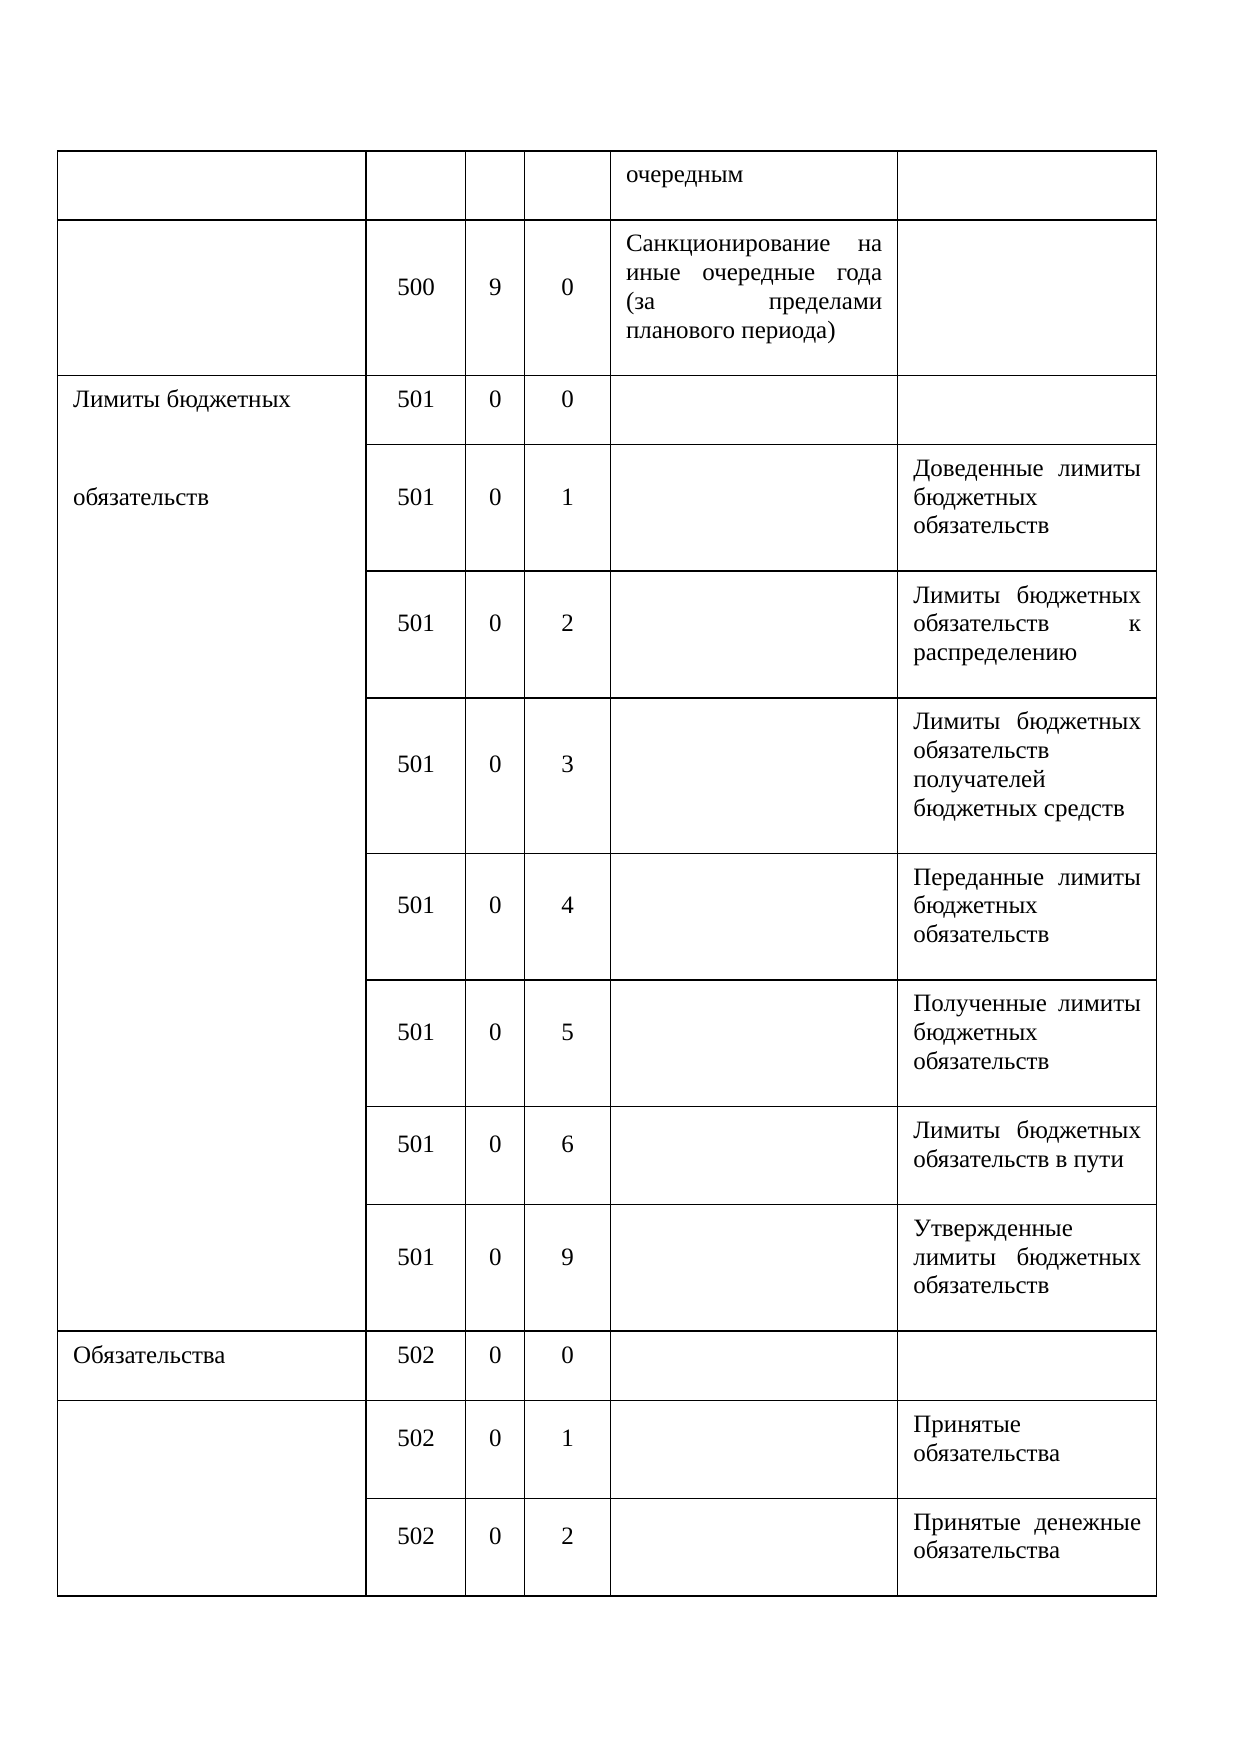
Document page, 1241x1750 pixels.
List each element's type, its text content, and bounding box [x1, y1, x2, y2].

table_cell 0 [466, 699, 524, 852]
table_cell [611, 981, 897, 1106]
table_cell [466, 152, 524, 219]
table_cell [58, 697, 365, 852]
table_cell 9 [525, 1205, 610, 1330]
table_cell 0 [466, 854, 524, 979]
table_cell 501 [367, 699, 465, 852]
table_cell [367, 152, 465, 219]
table_cell Полученные лимиты бюджетных обязательств [898, 981, 1156, 1106]
table_cell [611, 1401, 897, 1497]
table_cell [58, 1204, 365, 1330]
table_cell Доведенные лимиты бюджетных обязательств [898, 445, 1156, 570]
table_cell 6 [525, 1107, 610, 1204]
table_cell [58, 1106, 365, 1204]
table_cell 501 [367, 445, 465, 570]
table_cell Принятые обязательства [898, 1401, 1156, 1497]
table_cell [611, 1499, 897, 1595]
table_cell 501 [367, 1107, 465, 1204]
table_cell 501 [367, 981, 465, 1106]
table_cell 502 [367, 1332, 465, 1399]
table_cell [611, 699, 897, 852]
table_cell [898, 152, 1156, 219]
table_cell [58, 979, 365, 1106]
table_cell [898, 1332, 1156, 1399]
table_cell 2 [525, 572, 610, 697]
table_cell [611, 1332, 897, 1399]
table_cell 0 [466, 1401, 524, 1497]
table_cell [58, 152, 365, 219]
table_cell 0 [466, 1499, 524, 1595]
table_cell Обязательства [58, 1332, 365, 1399]
table_cell 4 [525, 854, 610, 979]
table_cell Переданные лимиты бюджетных обязательств [898, 854, 1156, 979]
table_cell [898, 376, 1156, 444]
table_cell 0 [525, 1332, 610, 1399]
table_cell [611, 1205, 897, 1330]
table_cell 1 [525, 1401, 610, 1497]
table_cell [611, 445, 897, 570]
table_cell 0 [466, 1332, 524, 1399]
table_cell Лимиты бюджетных [58, 376, 365, 444]
table_cell Утвержденные лимиты бюджетных обязательств [898, 1205, 1156, 1330]
table_cell 1 [525, 445, 610, 570]
table_cell [611, 1107, 897, 1204]
table_cell 500 [367, 221, 465, 374]
table_cell 0 [525, 376, 610, 444]
table_cell Санкционирование на иные очередные года (за пределами планового периода) [611, 221, 897, 374]
table_cell [58, 1401, 365, 1497]
table_cell 501 [367, 1205, 465, 1330]
table_cell [898, 221, 1156, 374]
table_cell 502 [367, 1499, 465, 1595]
table_cell обязательств [58, 444, 365, 570]
table_cell Принятые денежные обязательства [898, 1499, 1156, 1595]
table_cell [58, 570, 365, 697]
table_cell 2 [525, 1499, 610, 1595]
table_cell Лимиты бюджетных обязательств в пути [898, 1107, 1156, 1204]
table_cell 501 [367, 376, 465, 444]
table_cell 0 [466, 376, 524, 444]
table_cell [58, 221, 365, 374]
table_cell 0 [466, 1205, 524, 1330]
table_cell 5 [525, 981, 610, 1106]
table_cell [611, 376, 897, 444]
table_cell Лимиты бюджетных обязательств получателей бюджетных средств [898, 699, 1156, 852]
table_cell 9 [466, 221, 524, 374]
table_cell [58, 1498, 365, 1595]
table_cell [525, 152, 610, 219]
table_cell 0 [466, 445, 524, 570]
table_cell [58, 853, 365, 979]
table_cell 0 [466, 981, 524, 1106]
table_cell [611, 854, 897, 979]
table_cell 502 [367, 1401, 465, 1497]
table_cell 501 [367, 572, 465, 697]
table_cell 501 [367, 854, 465, 979]
table_cell 0 [466, 572, 524, 697]
table_cell 0 [466, 1107, 524, 1204]
table_cell очередным [611, 152, 897, 219]
table_cell Лимиты бюджетных обязательств к распределению [898, 572, 1156, 697]
table_cell 0 [525, 221, 610, 374]
table_cell [611, 572, 897, 697]
table_cell 3 [525, 699, 610, 852]
